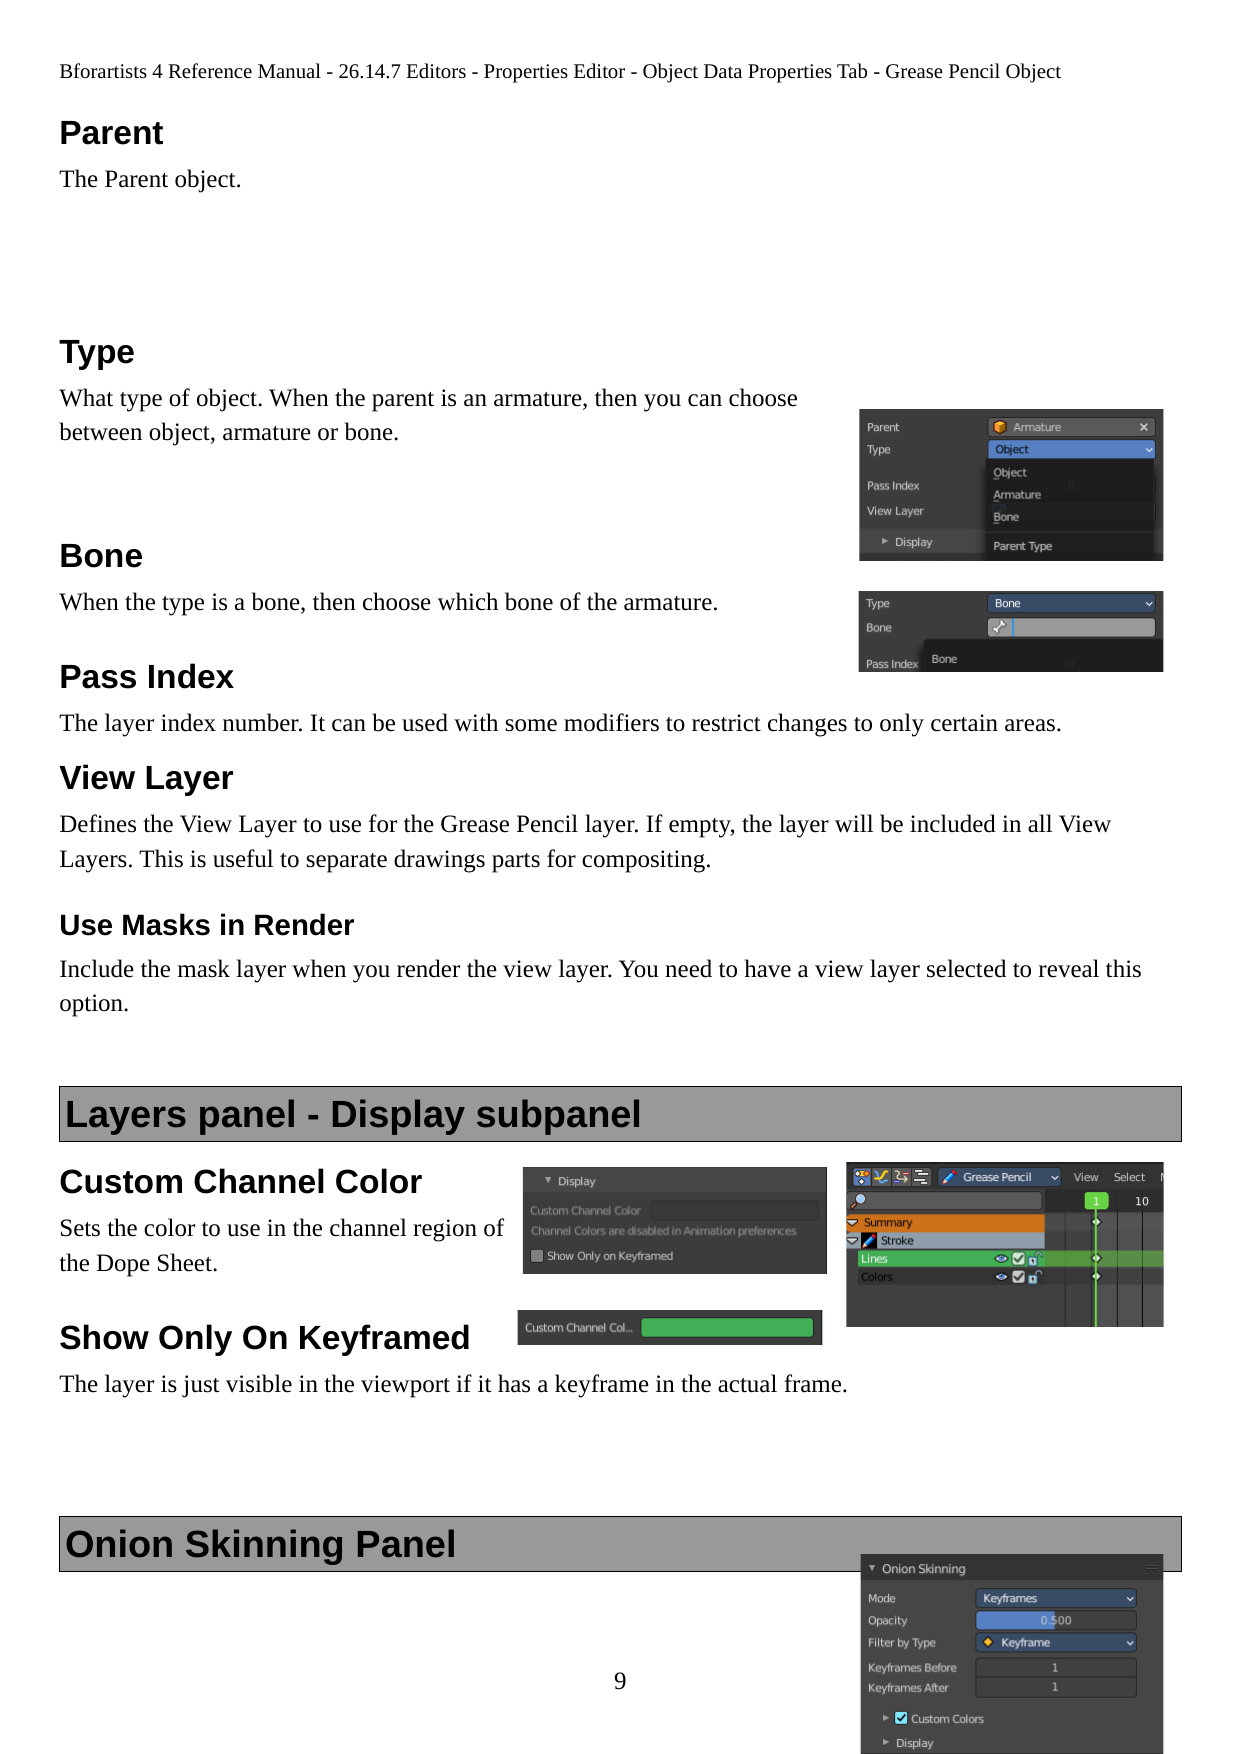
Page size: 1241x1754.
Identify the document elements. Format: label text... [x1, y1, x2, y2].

subtitle Bone [59, 536, 1181, 575]
text What type of object. When the parent is an armature, then you can choose between object, armature or bone. [59, 383, 1181, 446]
picture [517, 1310, 823, 1345]
table_header Layers panel - Display subpanel [60, 1087, 1181, 1141]
text The layer index number. It can be used with some modifiers to restrict changes to only certain areas. [59, 708, 1181, 737]
table_header Onion Skinning Panel [60, 1517, 1181, 1571]
text Defines the View Layer to use for the Grease Pencil layer. If empty, the layer will be included in all View Layers. This is useful to separate drawings parts for compositing. [59, 809, 1181, 872]
picture [858, 591, 1164, 672]
subtitle Show Only On Keyframed [59, 1318, 1181, 1357]
subtitle Type [59, 332, 1181, 370]
text The layer is just visible in the viewport if it has a keyframe in the actual frame. [59, 1369, 1181, 1398]
picture [859, 409, 1164, 561]
subtitle Pass Index [59, 657, 1181, 696]
text The Parent object. [59, 164, 1181, 192]
text Include the mask layer when you render the view layer. You need to have a view layer selected to reveal this option. [59, 954, 1181, 1017]
subtitle Parent [59, 113, 1181, 151]
subtitle Custom Channel Color [59, 1162, 846, 1201]
picture [860, 1554, 1164, 1754]
text When the type is a bone, then choose which bone of the armature. [59, 587, 1181, 616]
subtitle Use Masks in Render [59, 907, 1181, 941]
picture [522, 1167, 827, 1274]
subtitle [1164, 1162, 1181, 1201]
subtitle View Layer [59, 758, 1181, 797]
text Sets the color to use in the channel region of the Dope Sheet. [59, 1213, 846, 1277]
picture [846, 1162, 1164, 1327]
